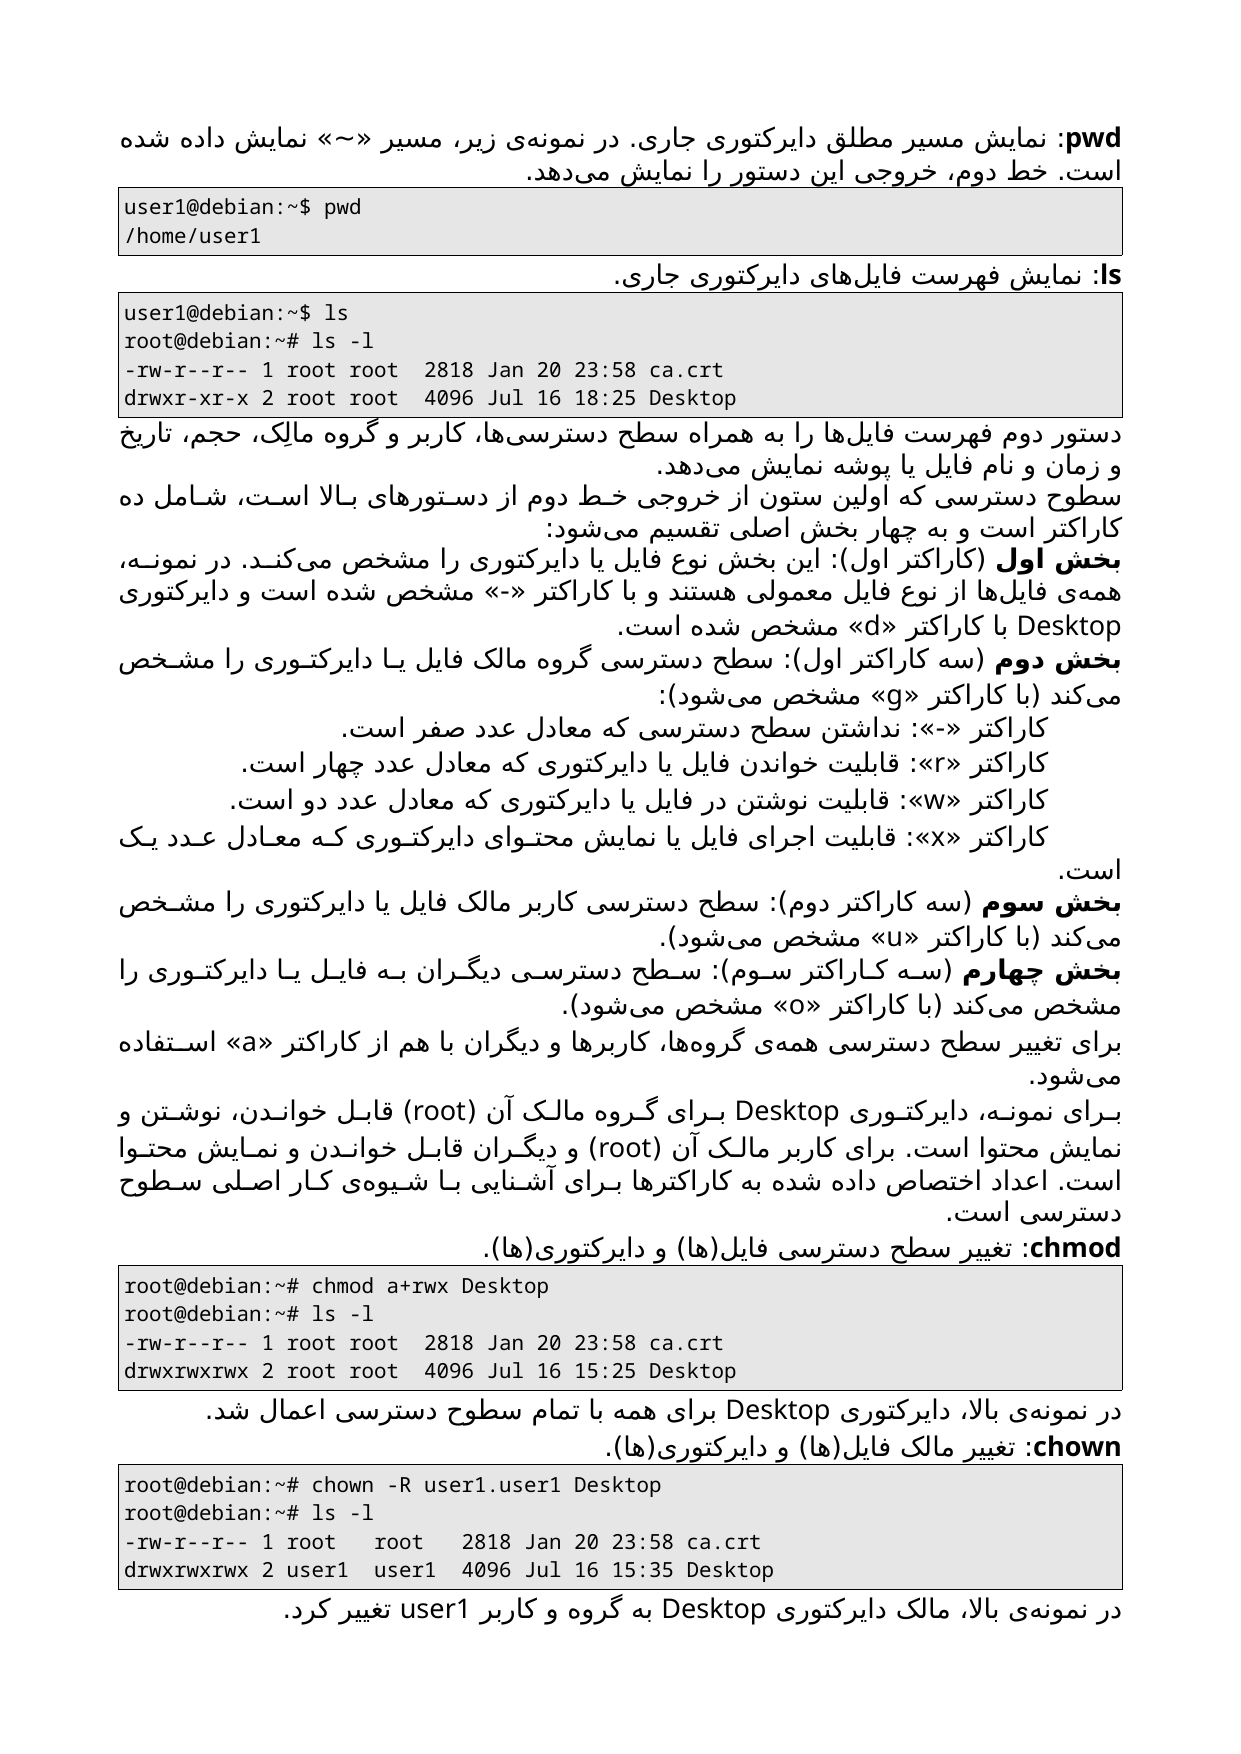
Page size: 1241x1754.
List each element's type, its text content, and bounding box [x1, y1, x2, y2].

table_header root@debian:~# chown -R user1.user1 Desktop root@debian:~# ls -l -rw-r--r-- 1 root root 2818 Jan 20 23:58 ca.crt drwxrwxrwx 2 user1 user1 4096 Jul 16 15:35 Desktop [119, 1465, 1122, 1589]
table_header root@debian:~# chmod a+rwx Desktop root@debian:~# ls -l -rw-r--r-- 1 root root 2818 Jan 20 23:58 ca.crt drwxrwxrwx 2 root root 4096 Jul 16 15:25 Desktop [119, 1266, 1122, 1390]
text بخش اول (کاراکتر اول): این بخش نوع فایل یا دایرکتوری را مشخص می‌کند. در نمونه، همه‌ی فایل‌ها از نوع فایل معمولی هستند و با کاراکتر «-» مشخص شده است و دایرکتوری Desktop با کاراکتر «d» مشخص شده است. [118, 544, 1122, 644]
text بخش سوم (سه کاراکتر دوم): سطح دسترسی کاربر مالک فایل یا دایرکتوری را مشخص می‌کند (با کاراکتر «u» مشخص می‌شود). [118, 886, 1122, 954]
text pwd: نمایش مسیر مطلق دایرکتوری جاری. در نمونه‌ی زیر، مسیر «~» نمایش داده شده است. خط دوم، خروجی این دستور را نمایش می‌دهد. [118, 118, 1122, 187]
text سطوح دسترسی که اولین ستون از خروجی خط دوم از دستورهای بالا است، شامل ده کاراکتر است و به چهار بخش اصلی تقسیم می‌شود: [118, 481, 1122, 544]
text برای نمونه، دایرکتوری Desktop برای گروه مالک آن (root) قابل خواندن، نوشتن و نمایش محتوا است. برای کاربر مالک آن (root) و دیگران قابل خواندن و نمایش محتوا است. اعداد اختصاص داده شده به کاراکترها برای آشنایی با شیوه‌ی کار اصلی سطوح دسترسی است. [118, 1091, 1122, 1228]
text برای تغییر سطح دسترسی همه‌ی گروه‌ها، کاربرها و دیگران با هم از کاراکتر «a» استفاده می‌شود. [118, 1023, 1122, 1091]
text کاراکتر «x»: قابلیت اجرای فایل یا نمایش محتوای دایرکتوری که معادل عدد یک است. [118, 817, 1122, 886]
text ls: نمایش فهرست فایل‌های دایرکتوری جاری. [118, 256, 1122, 292]
table_header user1@debian:~$ ls root@debian:~# ls -l -rw-r--r-- 1 root root 2818 Jan 20 23:58 ca.crt drwxr-xr-x 2 root root 4096 Jul 16 18:25 Desktop [119, 293, 1122, 417]
text کاراکتر «r»: قابلیت خواندن فایل یا دایرکتوری که معادل عدد چهار است. [118, 744, 1122, 781]
table_header user1@debian:~$ pwd /home/user1 [119, 188, 1122, 255]
text بخش چهارم (سه کاراکتر سوم): سطح دسترسی دیگران به فایل یا دایرکتوری را مشخص می‌کند (با کاراکتر «o» مشخص می‌شود). [118, 954, 1122, 1023]
text chmod: تغییر سطح دسترسی فایل(ها) و دایرکتوری(ها). [118, 1228, 1122, 1265]
text کاراکتر «w»: قابلیت نوشتن در فایل یا دایرکتوری که معادل عدد دو است. [118, 781, 1122, 817]
text کاراکتر «-»: نداشتن سطح دسترسی که معادل عدد صفر است. [118, 712, 1122, 744]
text دستور دوم فهرست فایل‌ها را به همراه سطح دسترسی‌ها، کاربر و گروه مالِک، حجم، تاریخ و زمان و نام فایل یا پوشه نمایش می‌دهد. [118, 418, 1122, 481]
text chown: تغییر مالک فایل(ها) و دایرکتوری(ها). [118, 1427, 1122, 1464]
text در نمونه‌ی بالا، دایرکتوری Desktop برای همه با تمام سطوح دسترسی اعمال شد. [118, 1391, 1122, 1427]
text در نمونه‌ی بالا، مالک دایرکتوری Desktop به گروه و کاربر user1 تغییر کرد. [118, 1590, 1122, 1626]
text بخش دوم (سه کاراکتر اول): سطح دسترسی گروه مالک فایل یا دایرکتوری را مشخص می‌کند (با کاراکتر «g» مشخص می‌شود): [118, 644, 1122, 712]
